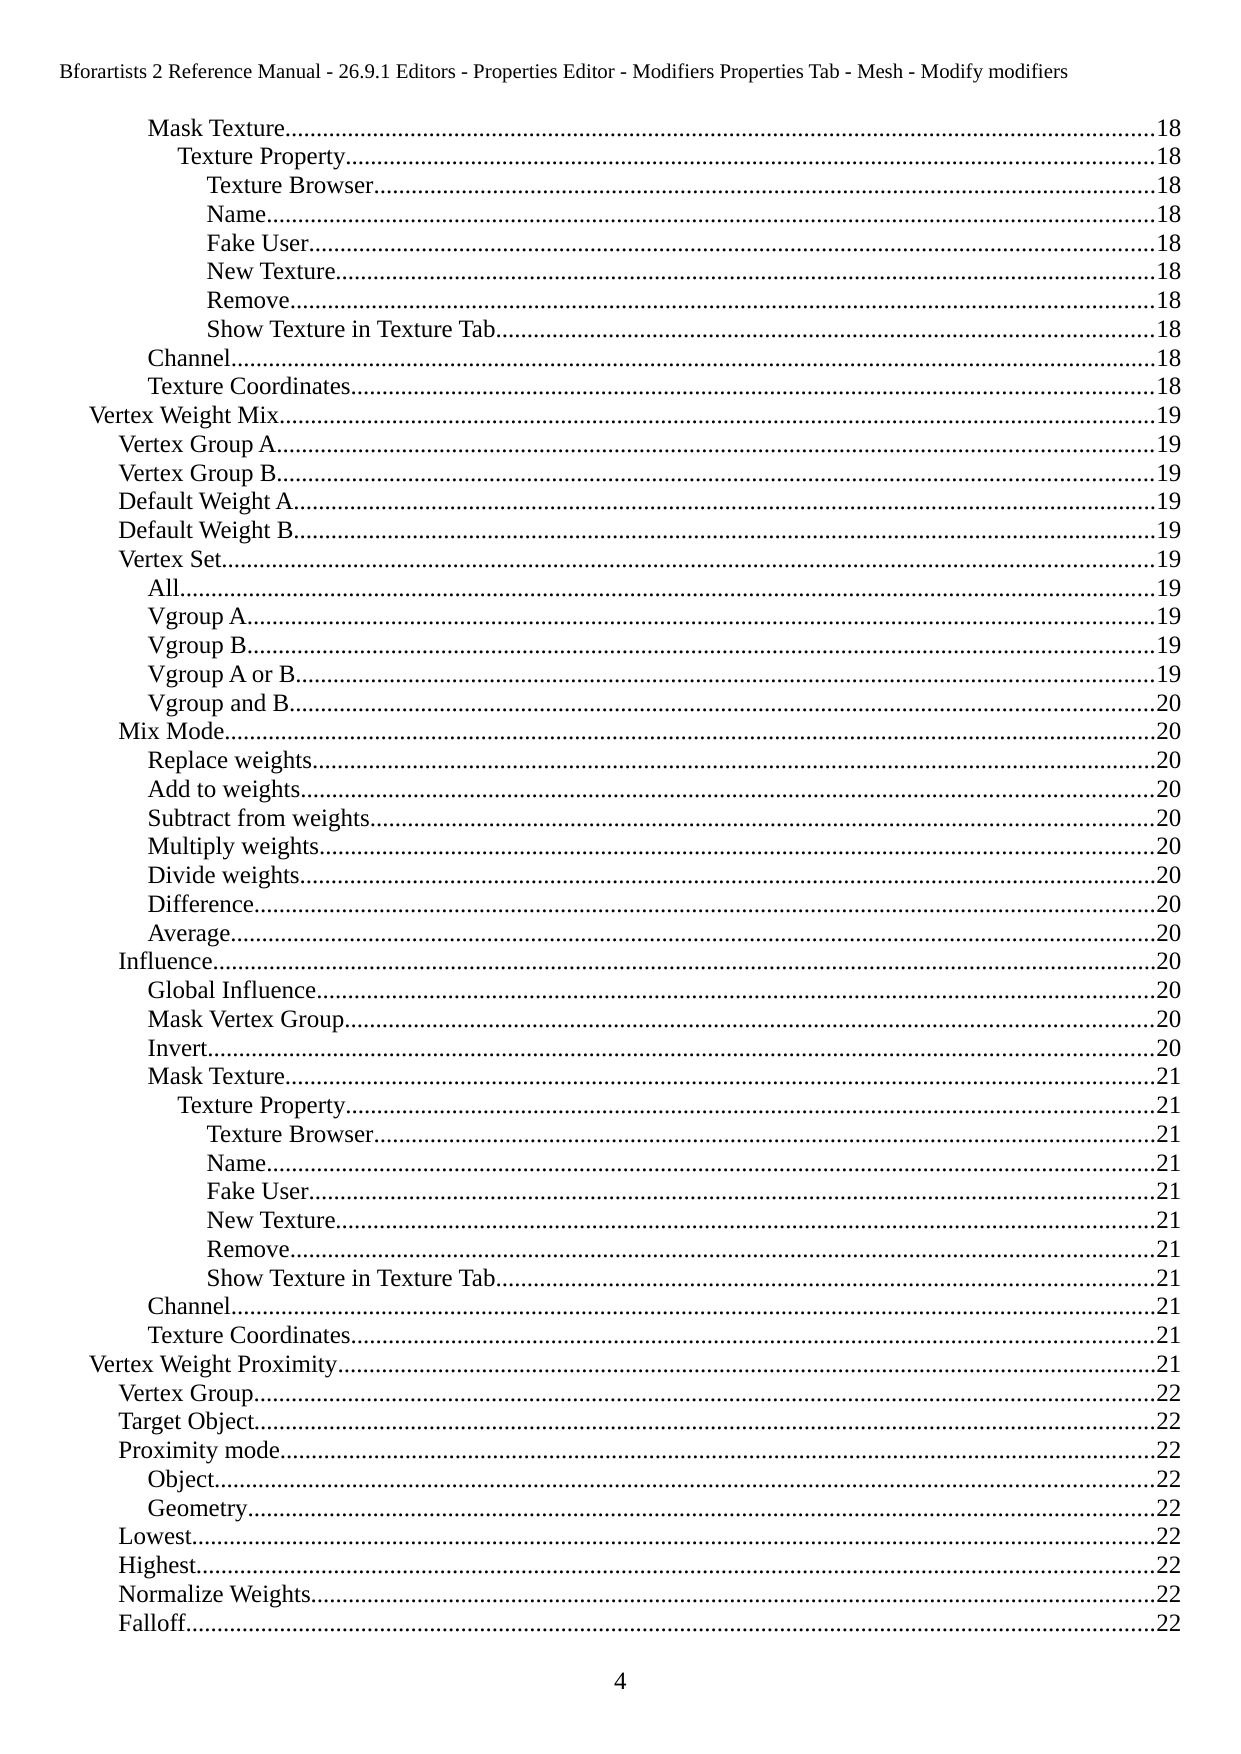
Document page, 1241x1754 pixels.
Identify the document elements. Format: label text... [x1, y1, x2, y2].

text Difference 20 [147, 889, 1181, 918]
text Multiply weights 20 [147, 831, 1181, 860]
text Texture Property 21 [177, 1090, 1181, 1119]
text Texture Coordinates 21 [147, 1320, 1181, 1349]
text Channel 21 [147, 1291, 1181, 1320]
text Geometry 22 [147, 1493, 1181, 1521]
text Channel 18 [147, 343, 1181, 371]
text Vertex Set 19 [118, 544, 1181, 573]
text All 19 [147, 573, 1181, 601]
text Fake User 18 [206, 228, 1181, 256]
text Mix Mode 20 [118, 716, 1181, 745]
text Global Influence 20 [147, 975, 1181, 1004]
text Vgroup A 19 [147, 601, 1181, 630]
text Vertex Weight Mix 19 [88, 400, 1181, 429]
text Replace weights 20 [147, 745, 1181, 774]
text Proximity mode 22 [118, 1435, 1181, 1464]
text Divide weights 20 [147, 860, 1181, 889]
text Name 21 [206, 1148, 1181, 1176]
text Vertex Group B 19 [118, 458, 1181, 486]
text New Texture 21 [206, 1205, 1181, 1234]
text Texture Property 18 [177, 141, 1181, 170]
text Vgroup A or B 19 [147, 659, 1181, 688]
text Default Weight B 19 [118, 515, 1181, 544]
text Vgroup B 19 [147, 630, 1181, 659]
text New Texture 18 [206, 256, 1181, 285]
text Influence 20 [118, 946, 1181, 975]
text Lowest 22 [118, 1521, 1181, 1550]
text Texture Browser 21 [206, 1119, 1181, 1148]
text Vertex Group A 19 [118, 429, 1181, 458]
text Vertex Group 22 [118, 1378, 1181, 1406]
text Remove 18 [206, 285, 1181, 314]
text Mask Texture 21 [147, 1061, 1181, 1090]
text Texture Browser 18 [206, 170, 1181, 199]
text Highest 22 [118, 1550, 1181, 1579]
text Texture Coordinates 18 [147, 371, 1181, 400]
text Mask Texture 18 [147, 113, 1181, 141]
text Average 20 [147, 918, 1181, 946]
text Object 22 [147, 1464, 1181, 1493]
text Subtract from weights 20 [147, 803, 1181, 831]
text Name 18 [206, 199, 1181, 228]
text Vgroup and B 20 [147, 688, 1181, 716]
text Default Weight A 19 [118, 486, 1181, 515]
text Target Object 22 [118, 1406, 1181, 1435]
text Show Texture in Texture Tab 21 [206, 1263, 1181, 1291]
text Fake User 21 [206, 1176, 1181, 1205]
text Vertex Weight Proximity 21 [88, 1349, 1181, 1378]
text Falloff 22 [118, 1608, 1181, 1636]
text Remove 21 [206, 1234, 1181, 1263]
text Show Texture in Texture Tab 18 [206, 314, 1181, 343]
text Mask Vertex Group 20 [147, 1004, 1181, 1033]
text Normalize Weights 22 [118, 1579, 1181, 1608]
text Add to weights 20 [147, 774, 1181, 803]
text Invert 20 [147, 1033, 1181, 1061]
